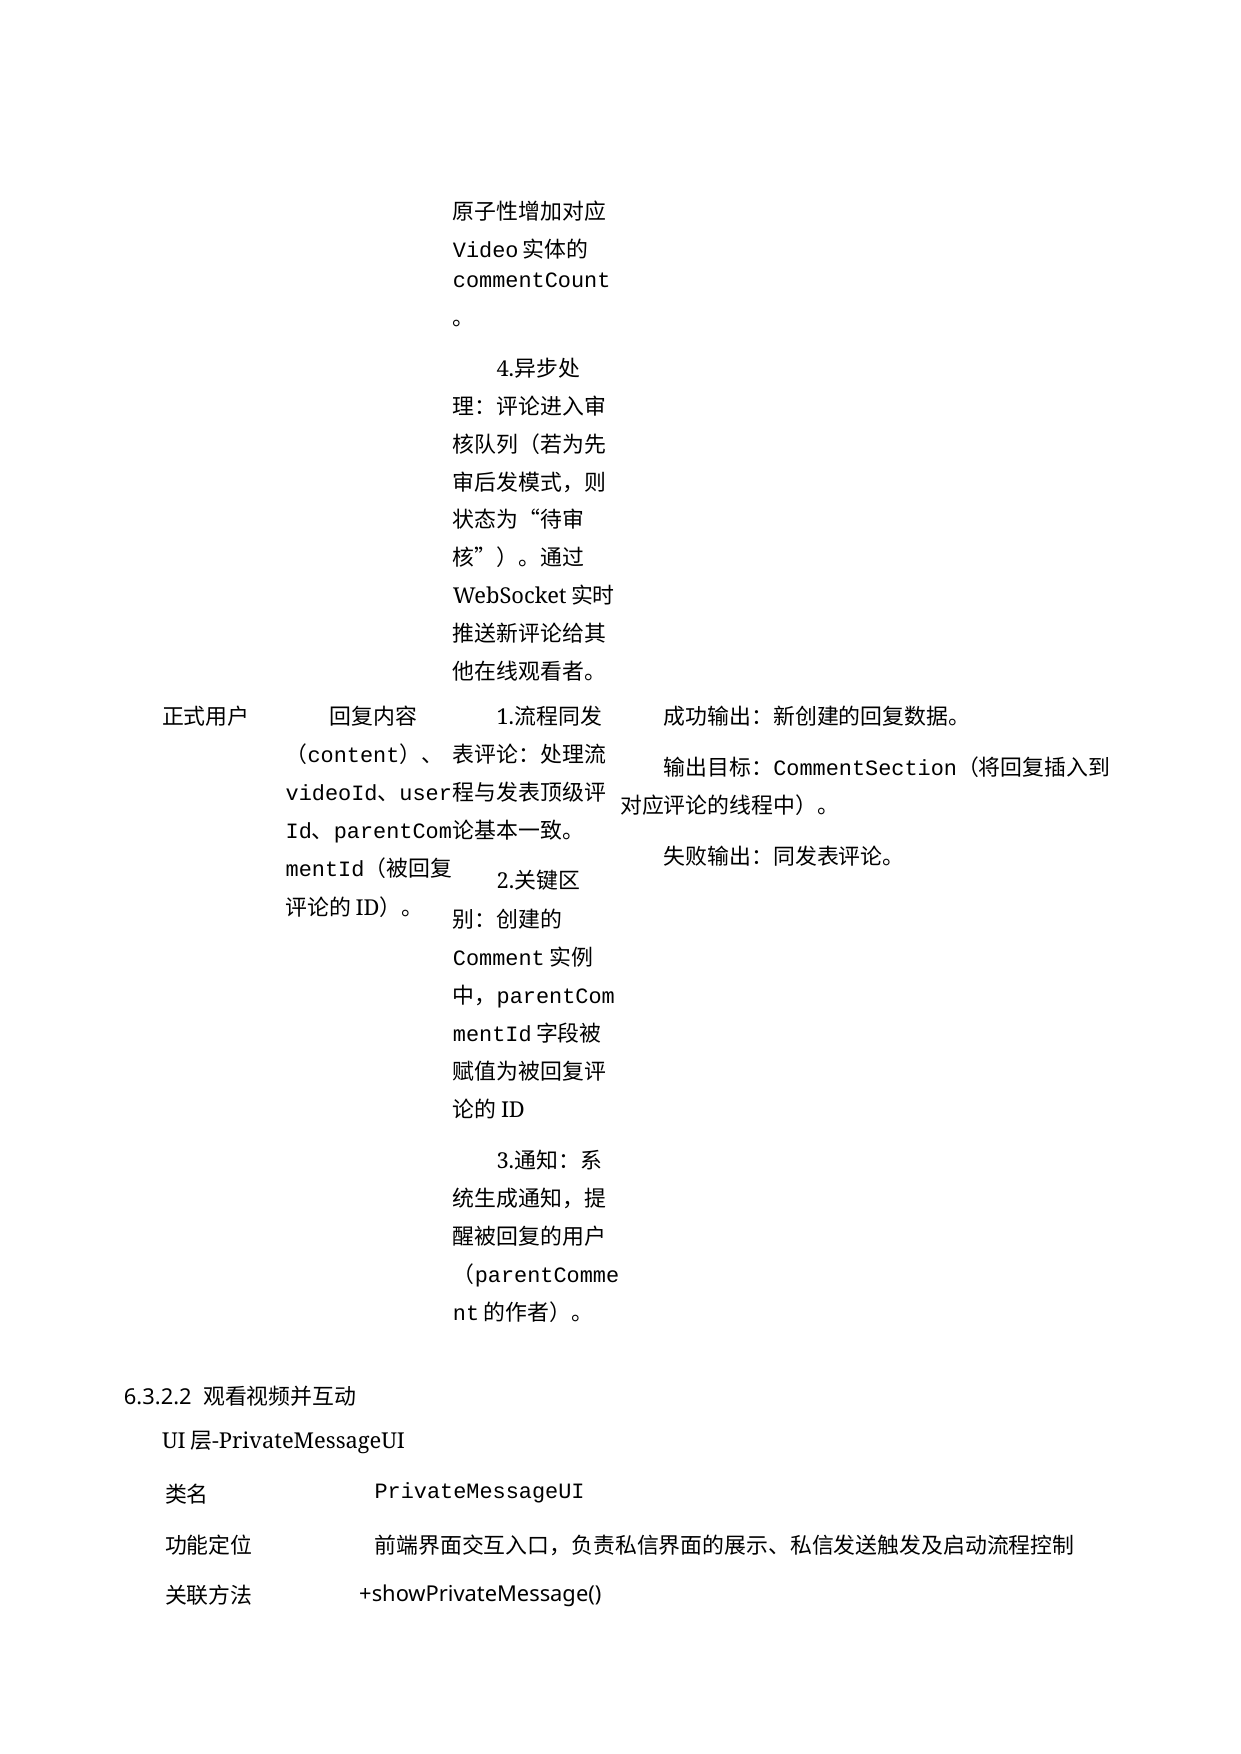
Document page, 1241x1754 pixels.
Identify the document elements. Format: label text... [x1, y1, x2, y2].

table_cell 前端界面交互入口，负责私信界面的展示、私信发送触发及启动流程控制 [328, 1518, 1122, 1569]
table_cell +showPrivateMessage() [328, 1569, 1122, 1619]
subtitle 观看视频并互动 [118, 1379, 1122, 1410]
table_cell 关联方法​ [118, 1569, 328, 1619]
table_cell [620, 188, 1122, 692]
table_cell 1.流程同发表评论：处理流程与发表顶级评论基本一致。 2.关键区别：创建的Comment实例中，parentCommentId字段被赋值为被回复评论的ID 3.通知：系统生成通知，提醒被回复的用户（parentComment的作者）。 [453, 693, 620, 1334]
table_cell 回复内容（content）、videoId、userId、parentCommentId（被回复评论的ID）。 [285, 693, 453, 1334]
subtitle UI层-PrivateMessageUI [162, 1423, 1122, 1455]
table_cell [118, 188, 285, 692]
table_cell 成功输出：新创建的回复数据。 输出目标：CommentSection（将回复插入到对应评论的线程中）。 失败输出：同发表评论。 [620, 693, 1122, 1334]
table_cell [285, 188, 453, 692]
table_cell 原子性增加对应Video实体的commentCount。 4.异步处理：评论进入审核队列（若为先审后发模式，则状态为“待审核”）。通过WebSocket实时推送新评论给其他在线观看者。 [453, 188, 620, 692]
table_header 类名​ [118, 1468, 328, 1518]
table_header PrivateMessageUI [328, 1468, 1122, 1518]
table_cell 功能定位​ [118, 1518, 328, 1569]
table_cell 正式用户 [118, 693, 285, 1334]
